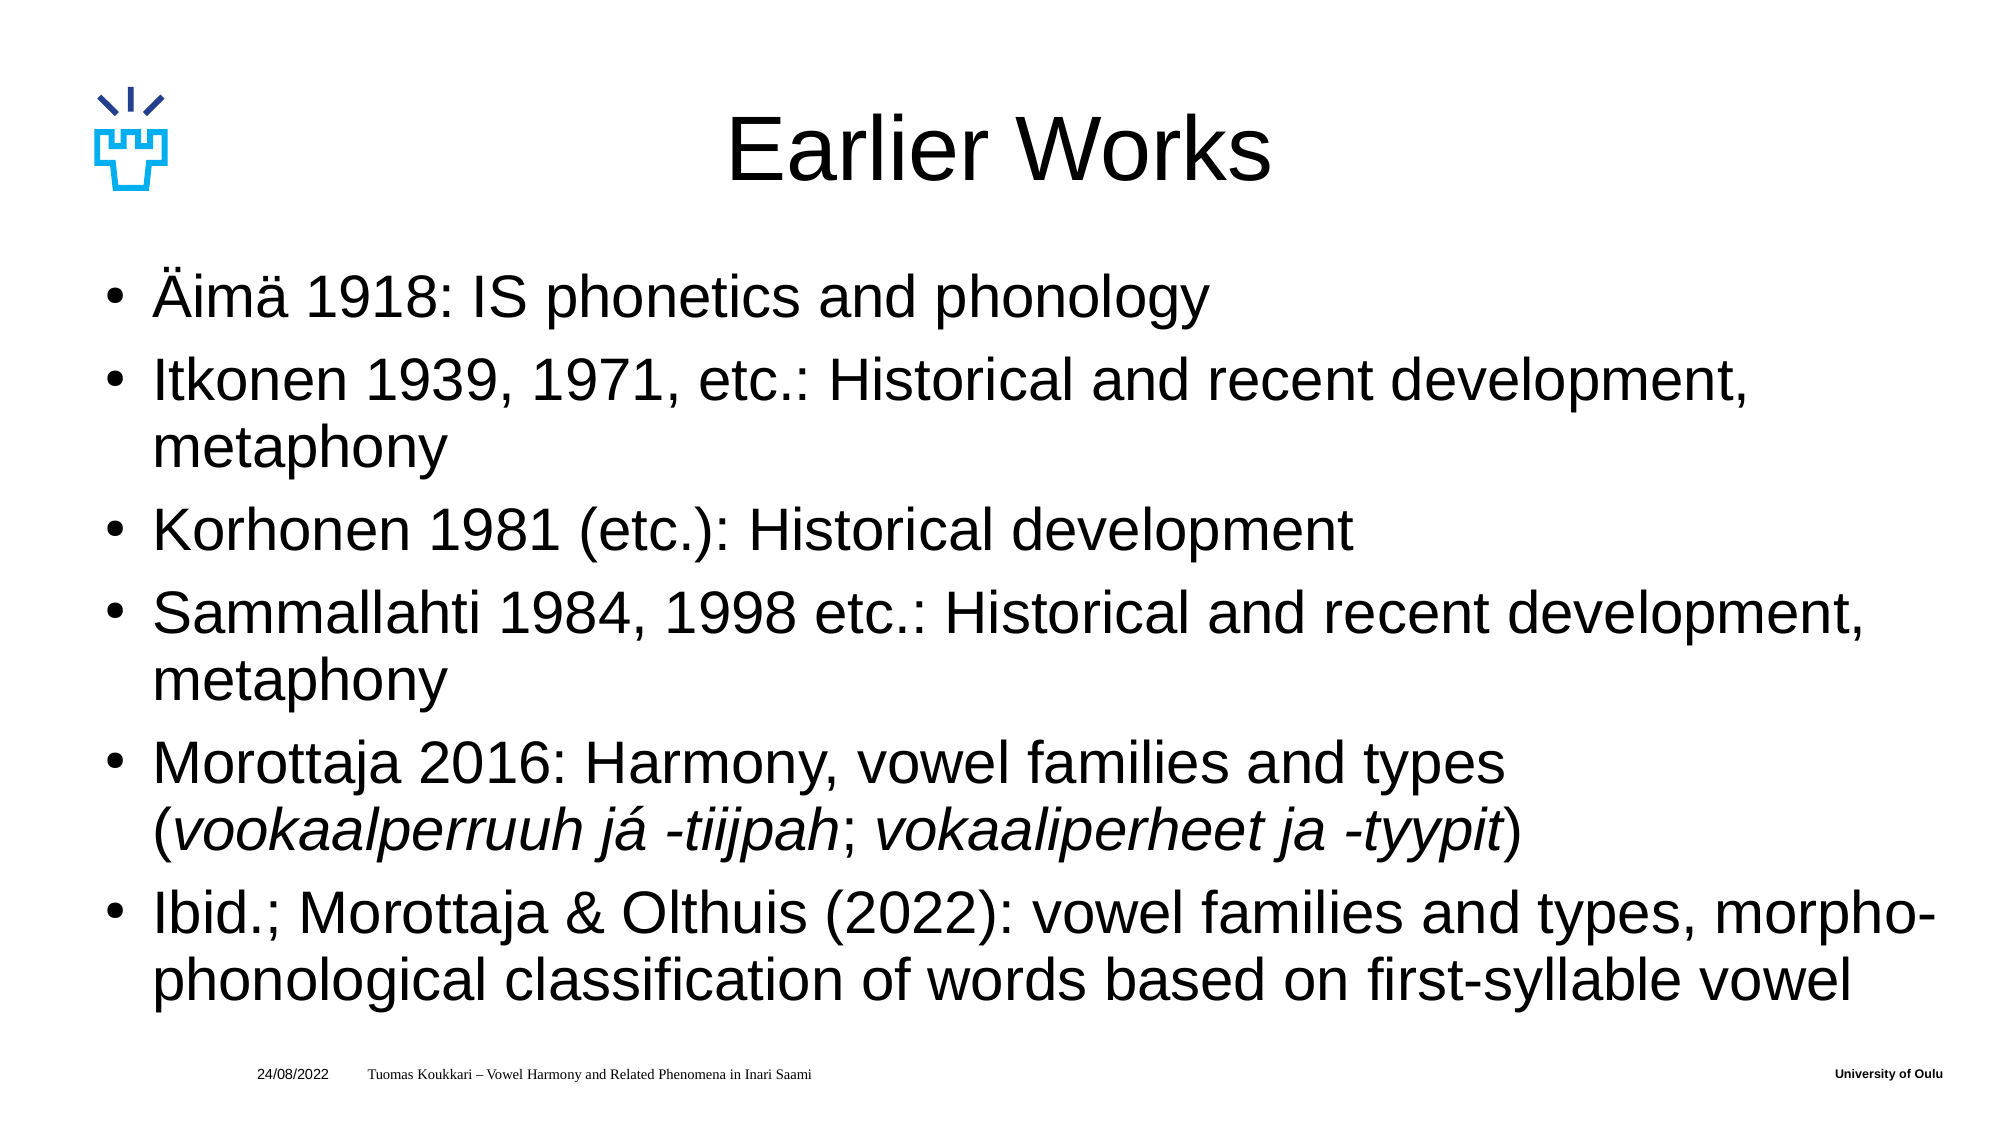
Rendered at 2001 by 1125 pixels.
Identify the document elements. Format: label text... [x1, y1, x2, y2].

title Earlier Works [539, 47, 1461, 251]
list Äimä 1918: IS phonetics and phonology Itkonen 1939, 1971, etc.: Historical and recent development, metaphony Korhonen 1981 (etc.): Historical development Sammallahti 1984, 1998 etc.: Historical and recent development, metaphony Morottaja 2016: Harmony, vowel families and types (vookaalperruuh já -tiijpah; vokaaliperheet ja -tyypit) Ibid.; Morottaja & Olthuis (2022): vowel families and types, morpho-phonological classification of words based on first-syllable vowel [88, 263, 1949, 1063]
